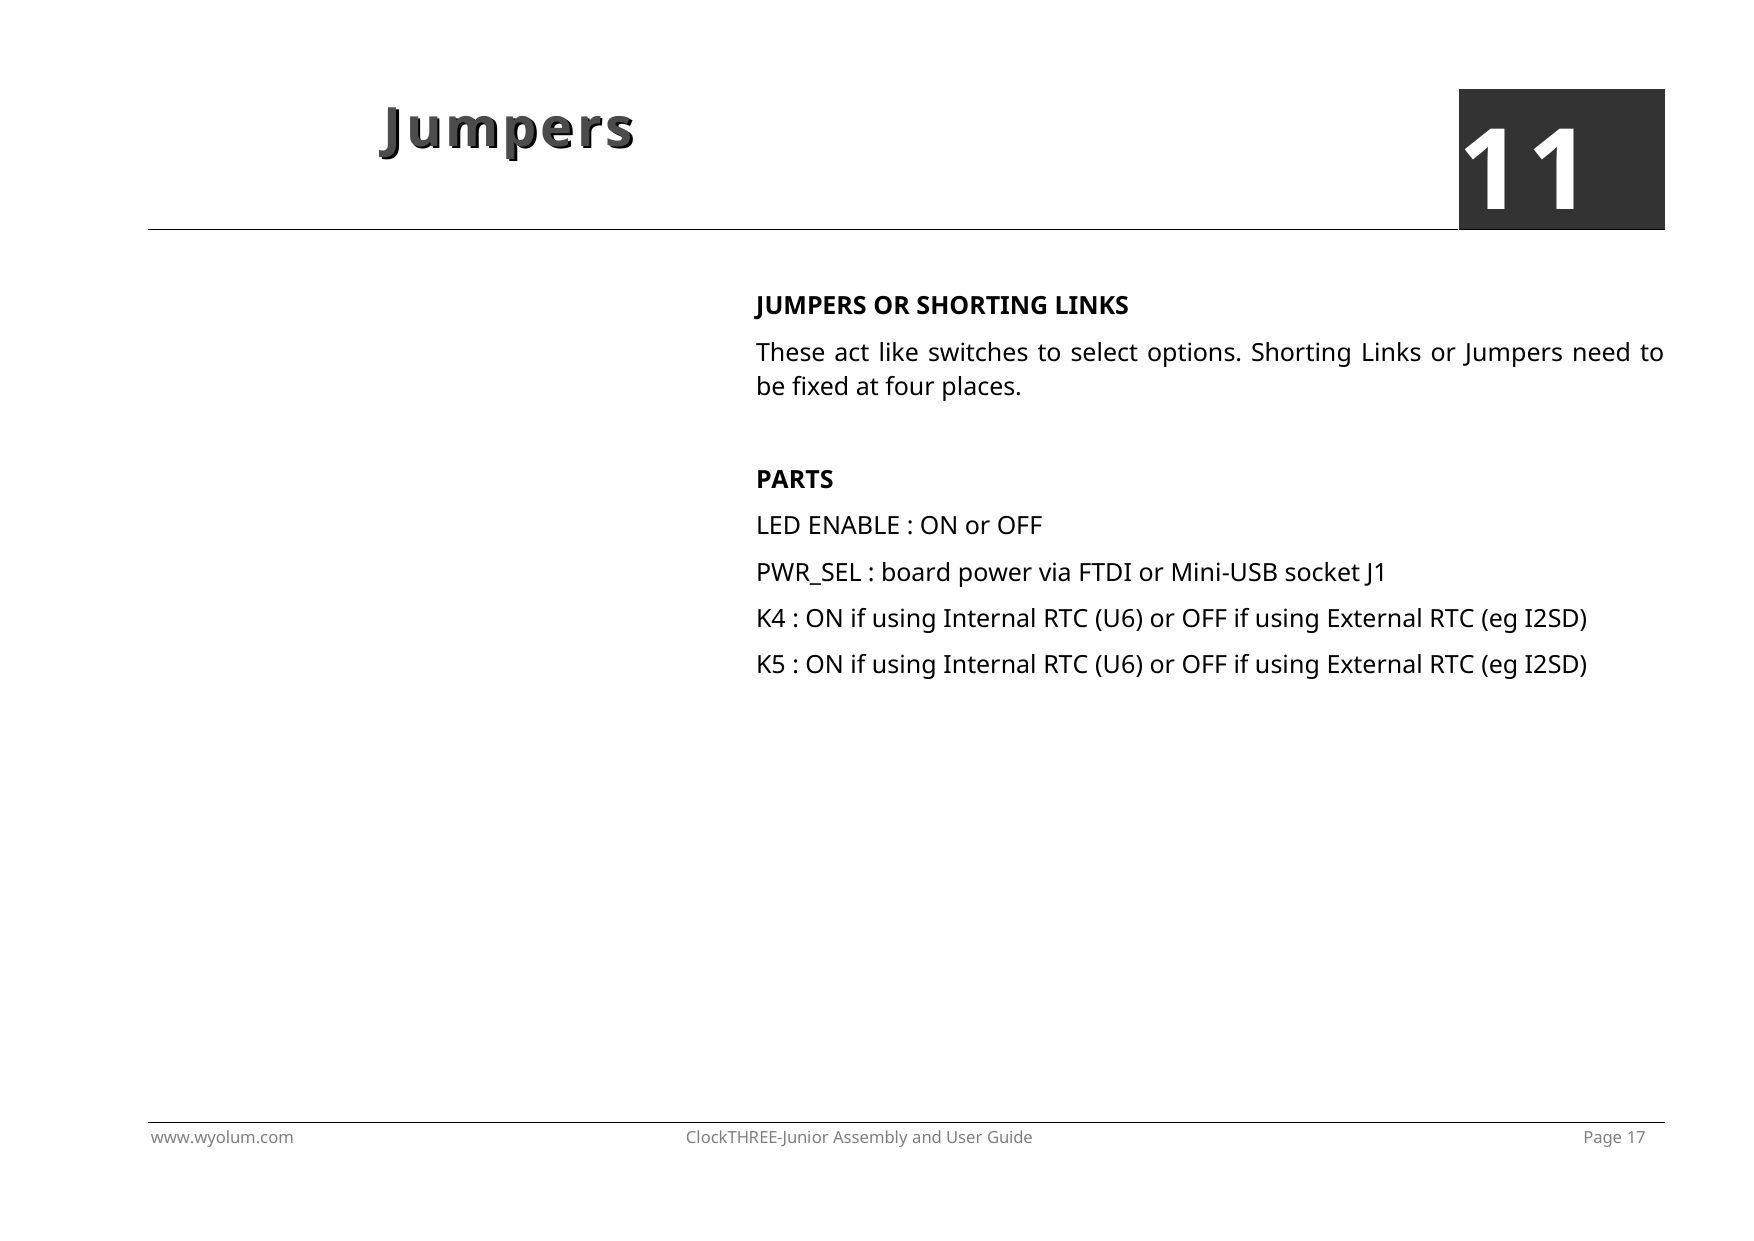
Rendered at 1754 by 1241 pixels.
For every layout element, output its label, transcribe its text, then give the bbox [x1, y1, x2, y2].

table_cell [354, 183, 1458, 229]
table_header 11 [1459, 89, 1665, 229]
table_header Jumpers [354, 89, 1458, 183]
table_header JUMPERS OR SHORTING LINKS These act like switches to select options. Shorting Links or Jumpers need to be fixed at four places. PARTS LED ENABLE : ON or OFF PWR_SEL : board power via FTDI or Mini-USB socket J1 K4 : ON if using Internal RTC (U6) or OFF if using External RTC (eg I2SD) K5 : ON if using Internal RTC (U6) or OFF if using External RTC (eg I2SD) [756, 288, 1665, 1122]
table_header [148, 89, 354, 183]
table_header [148, 288, 756, 1122]
table_cell [148, 183, 354, 229]
